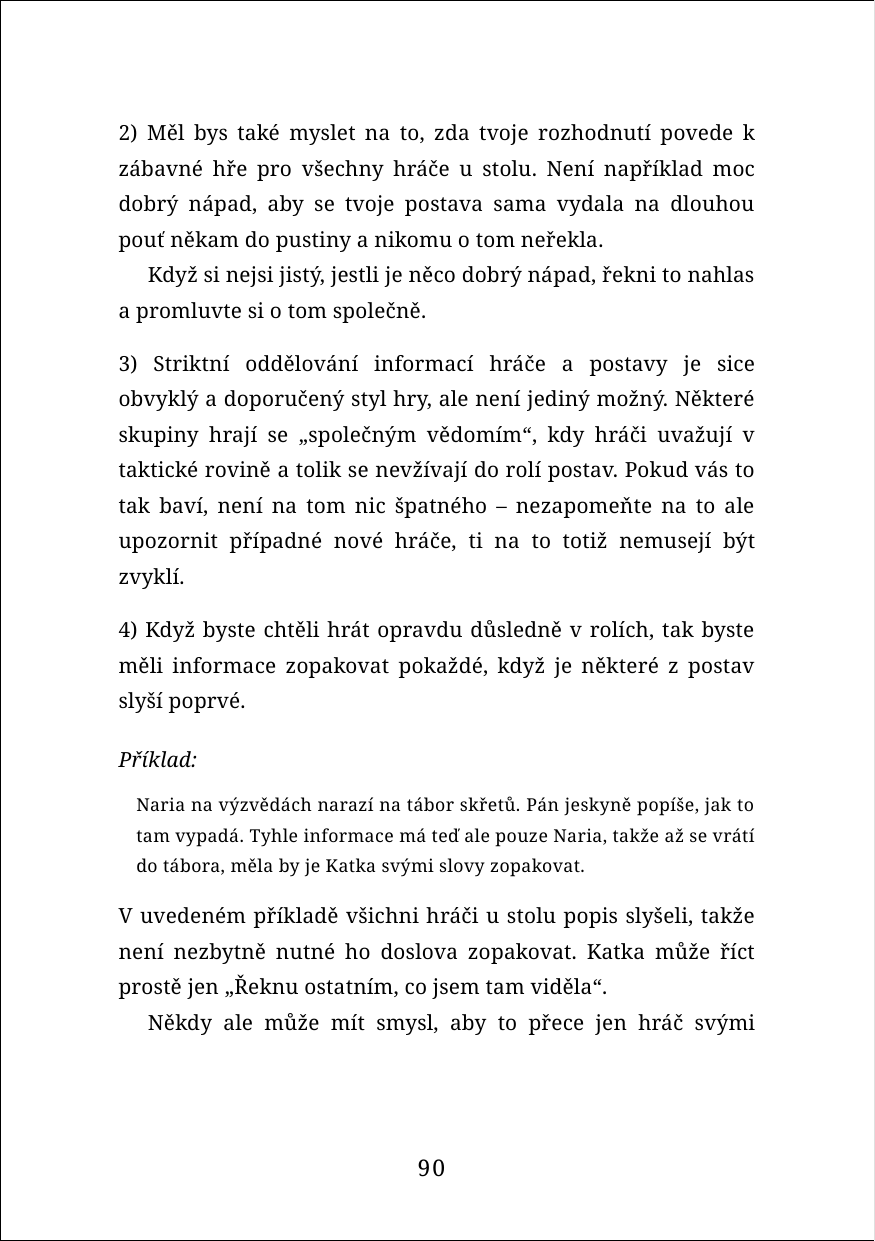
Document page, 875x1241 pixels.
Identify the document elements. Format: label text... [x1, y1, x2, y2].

text 4) Když byste chtěli hrát opravdu důsledně v rolích, tak byste měli informace zopakovat pokaždé, když je některé z postav slyší poprvé. [118, 615, 756, 715]
text Naria na výzvědách narazí na tábor skřetů. Pán jeskyně popíše, jak to tam vypadá. Tyhle informace má teď ale pouze Naria, takže až se vrátí do tábora, měla by je Katka svými slovy zopakovat. [136, 793, 756, 877]
text V uvedeném příkladě všichni hráči u stolu popis slyšeli, takže není nezbytně nutné ho doslova zopakovat. Katka může říct prostě jen „Řeknu ostatním, co jsem tam viděla“. Někdy ale může mít smysl, aby to přece jen hráč svými [118, 901, 756, 1036]
text Příklad: [118, 746, 756, 774]
text 3) Striktní oddělování informací hráče a postavy je sice obvyklý a doporučený styl hry, ale není jediný možný. Některé skupiny hrají se „společným vědomím“, kdy hráči uvažují v taktické rovině a tolik se nevžívají do rolí postav. Pokud vás to tak baví, není na tom nic špatného – nezapomeňte na to ale upozornit případné nové hráče, ti na to totiž nemusejí být zvyklí. [118, 349, 756, 591]
text 2) Měl bys také myslet na to, zda tvoje rozhodnutí povede k zábavné hře pro všechny hráče u stolu. Není například moc dobrý nápad, aby se tvoje postava sama vydala na dlouhou pouť někam do pustiny a nikomu o tom neřekla. Když si nejsi jistý, jestli je něco dobrý nápad, řekni to nahlas a promluvte si o tom společně. [118, 118, 756, 324]
